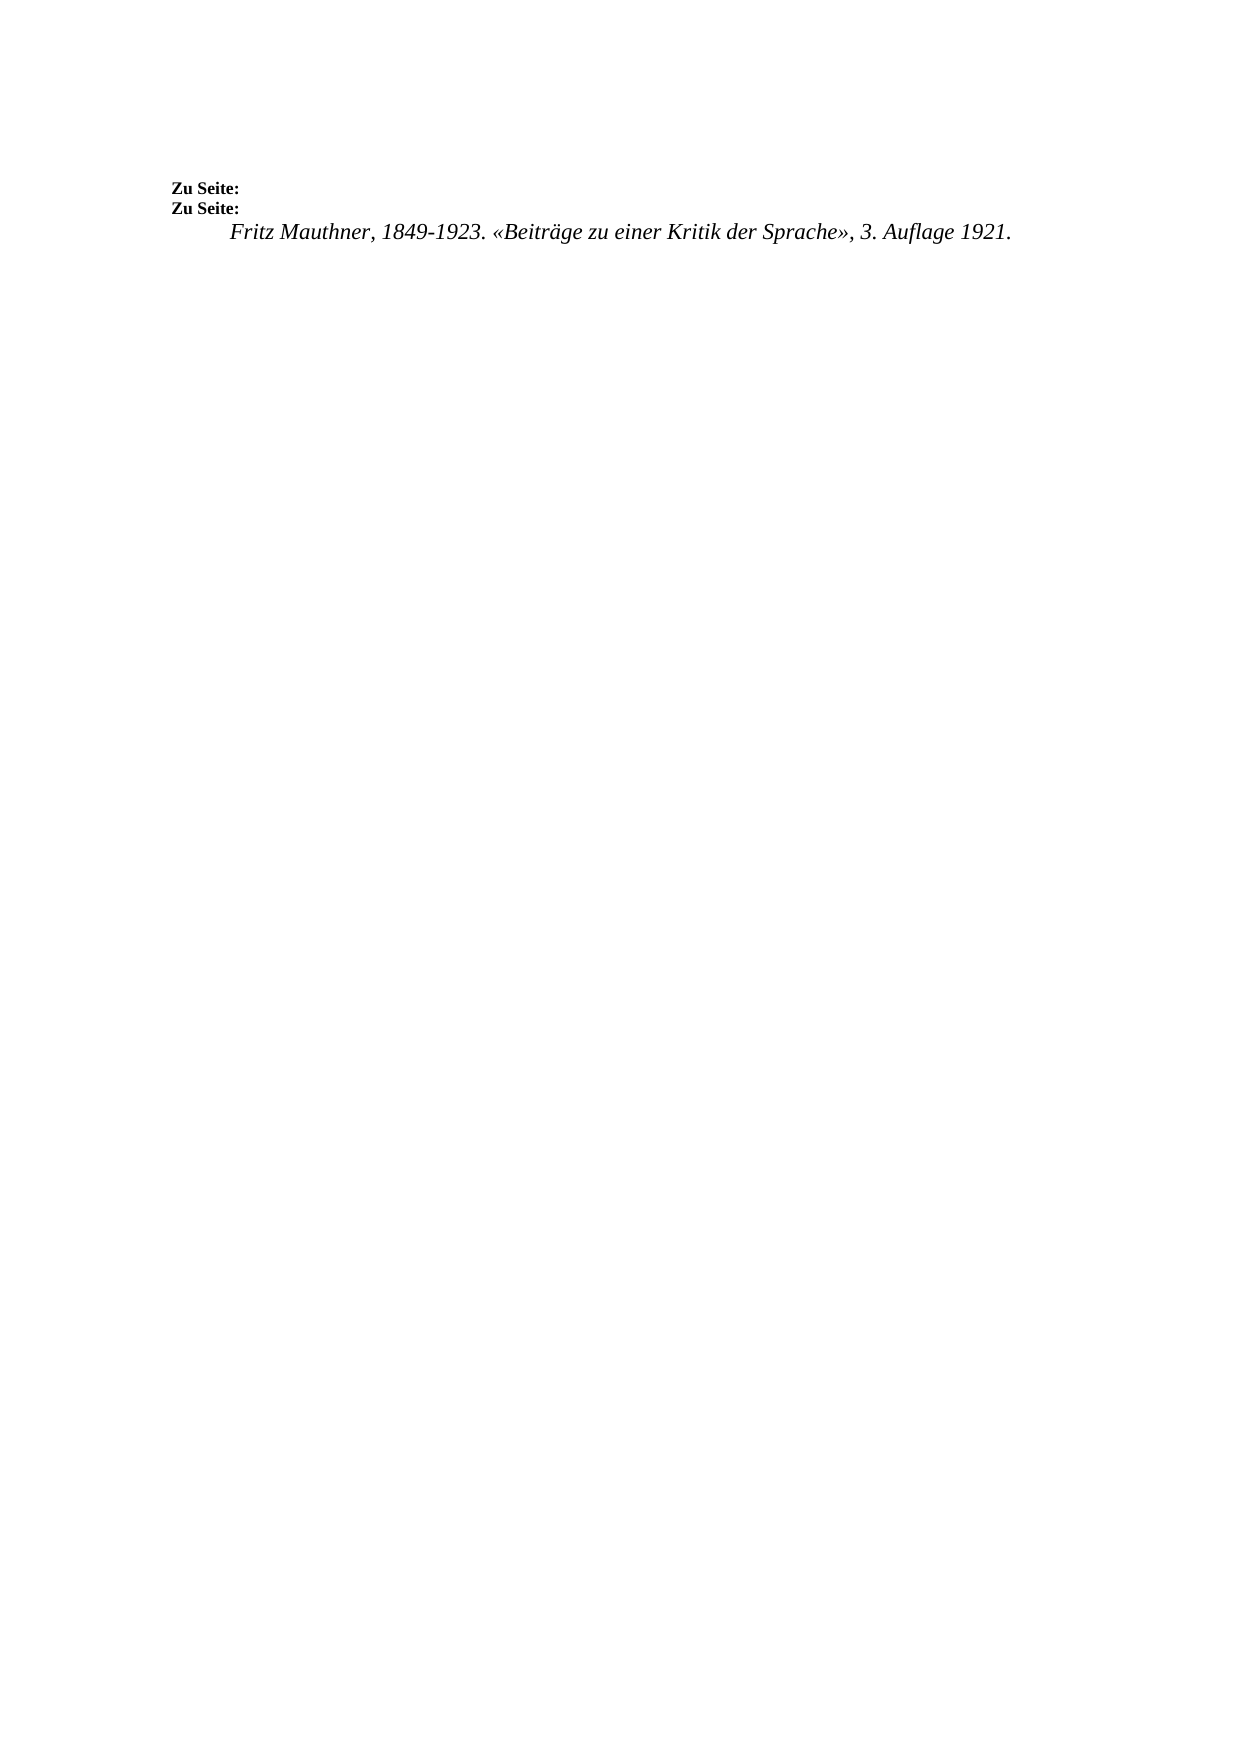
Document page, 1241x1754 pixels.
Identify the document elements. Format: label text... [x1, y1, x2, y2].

text Fritz Mauthner, 1849-1923. «Beiträge zu einer Kritik der Sprache», 3. Auflage 1921. [171, 218, 1103, 245]
